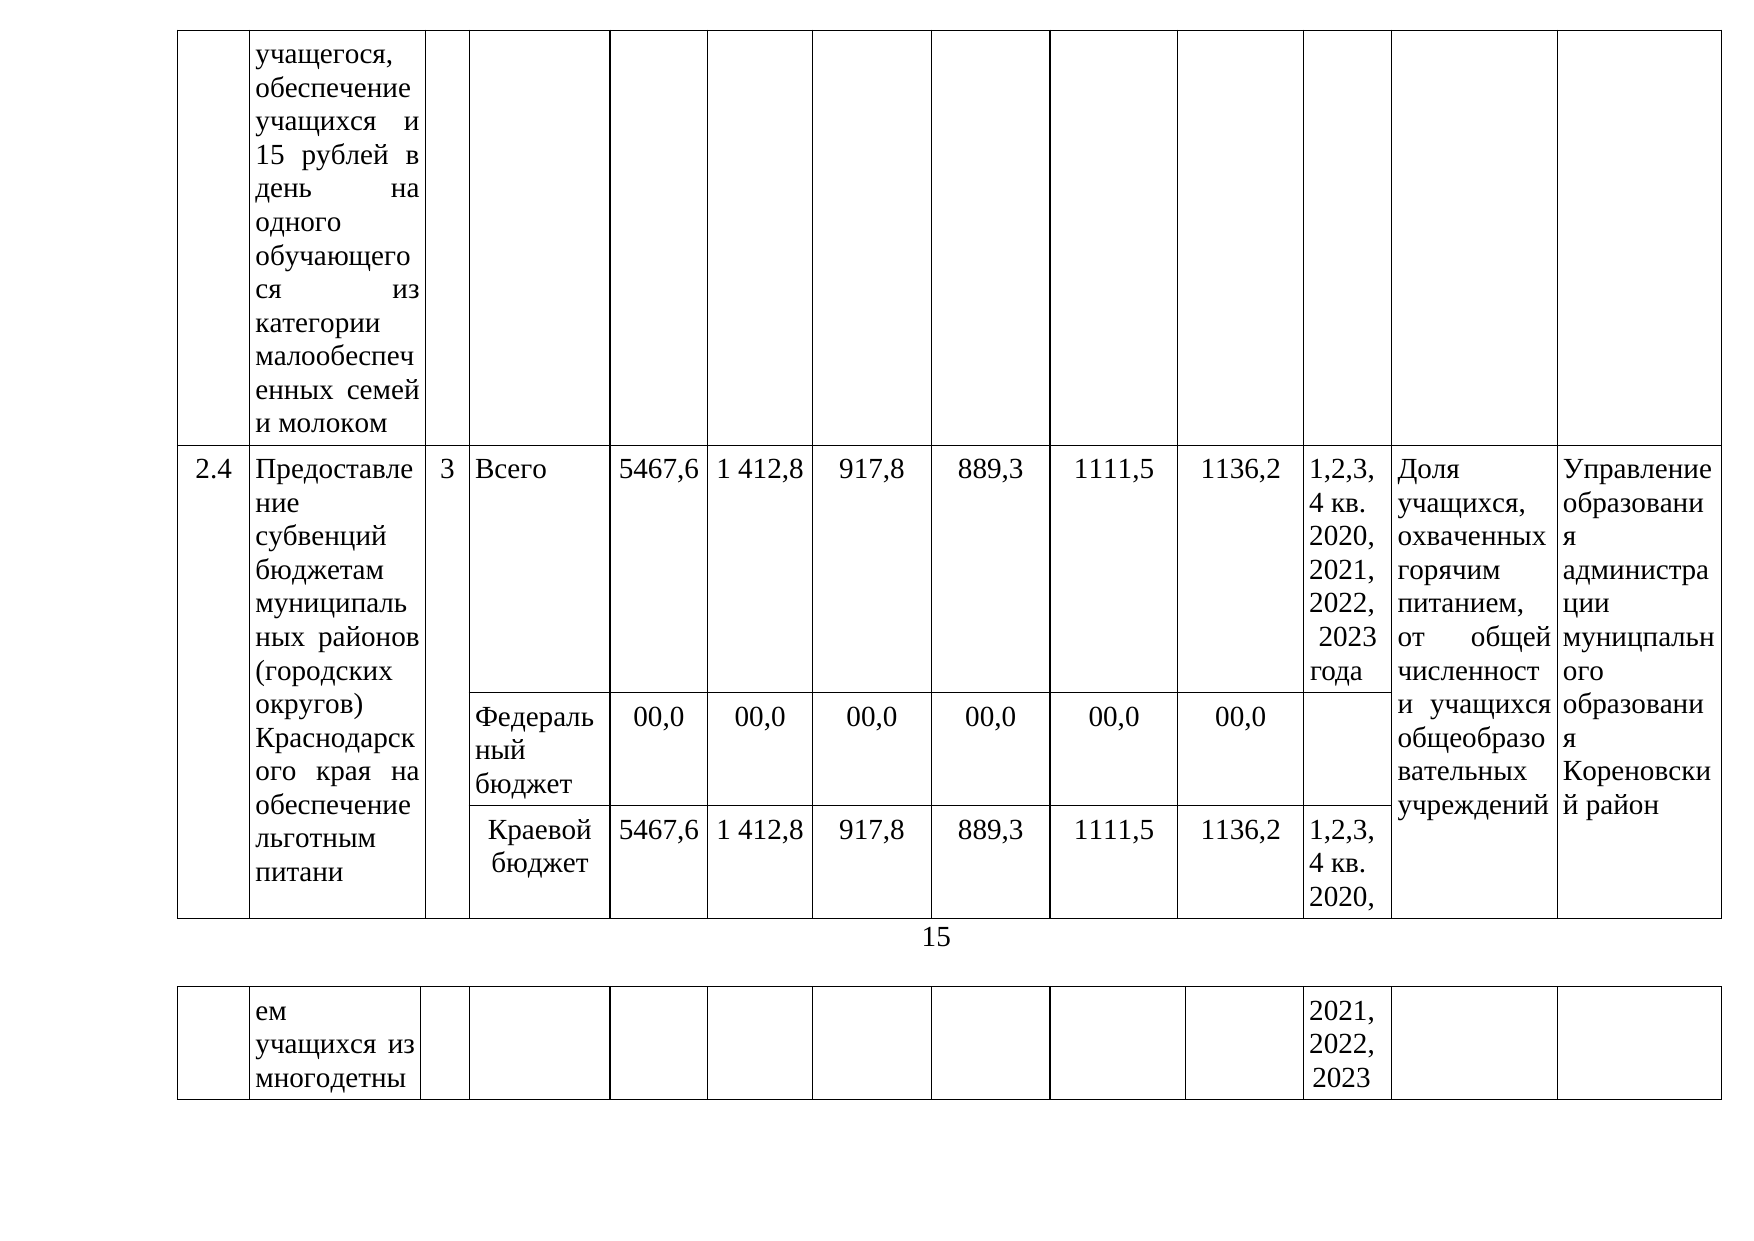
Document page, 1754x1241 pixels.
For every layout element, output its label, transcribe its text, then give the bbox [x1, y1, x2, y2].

table_cell Предоставление субвенций бюджетам муниципальных районов (городских округов) Краснодарского края на обеспечение льготным питани [250, 446, 425, 918]
table_cell 5467,6 [611, 806, 707, 918]
table_cell 889,3 [932, 806, 1049, 918]
table_header [1558, 31, 1721, 444]
table_cell 1136,2 [1178, 446, 1303, 692]
table_cell 889,3 [932, 446, 1049, 692]
table_cell 917,8 [813, 446, 931, 692]
table_cell 00,0 [813, 693, 931, 805]
table_cell Федеральный бюджет [470, 693, 609, 805]
table_cell [1304, 693, 1391, 805]
table_cell 00,0 [1178, 693, 1303, 805]
table_header [1051, 987, 1185, 1099]
table_header [708, 31, 812, 444]
text 15 [177, 919, 1695, 953]
table_header [611, 987, 707, 1099]
table_header [470, 31, 609, 444]
table_cell 1 412,8 [708, 806, 812, 918]
table_cell 00,0 [708, 693, 812, 805]
table_cell 1,2,3,4 кв. 2020, 2021, 2022, 2023 года [1304, 446, 1391, 692]
table_header [1392, 987, 1557, 1099]
table_cell Краевой бюджет [470, 806, 609, 918]
table_header [813, 987, 931, 1099]
table_header ем учащихся из многодетны [250, 987, 420, 1099]
table_header [611, 31, 707, 444]
table_header учащегося, обеспечение учащихся и 15 рублей в день на одного обучающегося из категории малообеспеченных семей и молоком [250, 31, 425, 444]
table_cell 1,2,3,4 кв. 2020, [1304, 806, 1391, 918]
table_header [932, 987, 1049, 1099]
table_cell 00,0 [932, 693, 1049, 805]
table_cell 2.4 [178, 446, 249, 918]
table_header [813, 31, 931, 444]
table_header [1178, 31, 1303, 444]
table_header 2021, 2022, 2023 [1304, 987, 1391, 1099]
table_header [1392, 31, 1557, 444]
table_cell 1 412,8 [708, 446, 812, 692]
table_cell 3 [426, 446, 469, 918]
table_header [932, 31, 1049, 444]
table_header [470, 987, 609, 1099]
table_header [426, 31, 469, 444]
table_header [421, 987, 469, 1099]
table_cell 1111,5 [1051, 446, 1177, 692]
table_header [178, 31, 249, 444]
table_cell Управление образования администрации муницпального образования Кореновский район [1558, 446, 1721, 918]
table_cell 00,0 [1051, 693, 1177, 805]
table_cell 00,0 [611, 693, 707, 805]
table_cell Всего [470, 446, 609, 692]
table_cell 917,8 [813, 806, 931, 918]
table_header [1186, 987, 1303, 1099]
table_header [708, 987, 812, 1099]
table_cell 1111,5 [1051, 806, 1177, 918]
table_cell 1136,2 [1178, 806, 1303, 918]
table_header [1051, 31, 1177, 444]
table_header [1558, 987, 1721, 1099]
table_header [178, 987, 249, 1099]
table_cell Доля учащихся, охваченных горячим питанием, от общей численности учащихся общеобразовательных учреждений [1392, 446, 1557, 918]
table_cell 5467,6 [611, 446, 707, 692]
table_header [1304, 31, 1391, 444]
